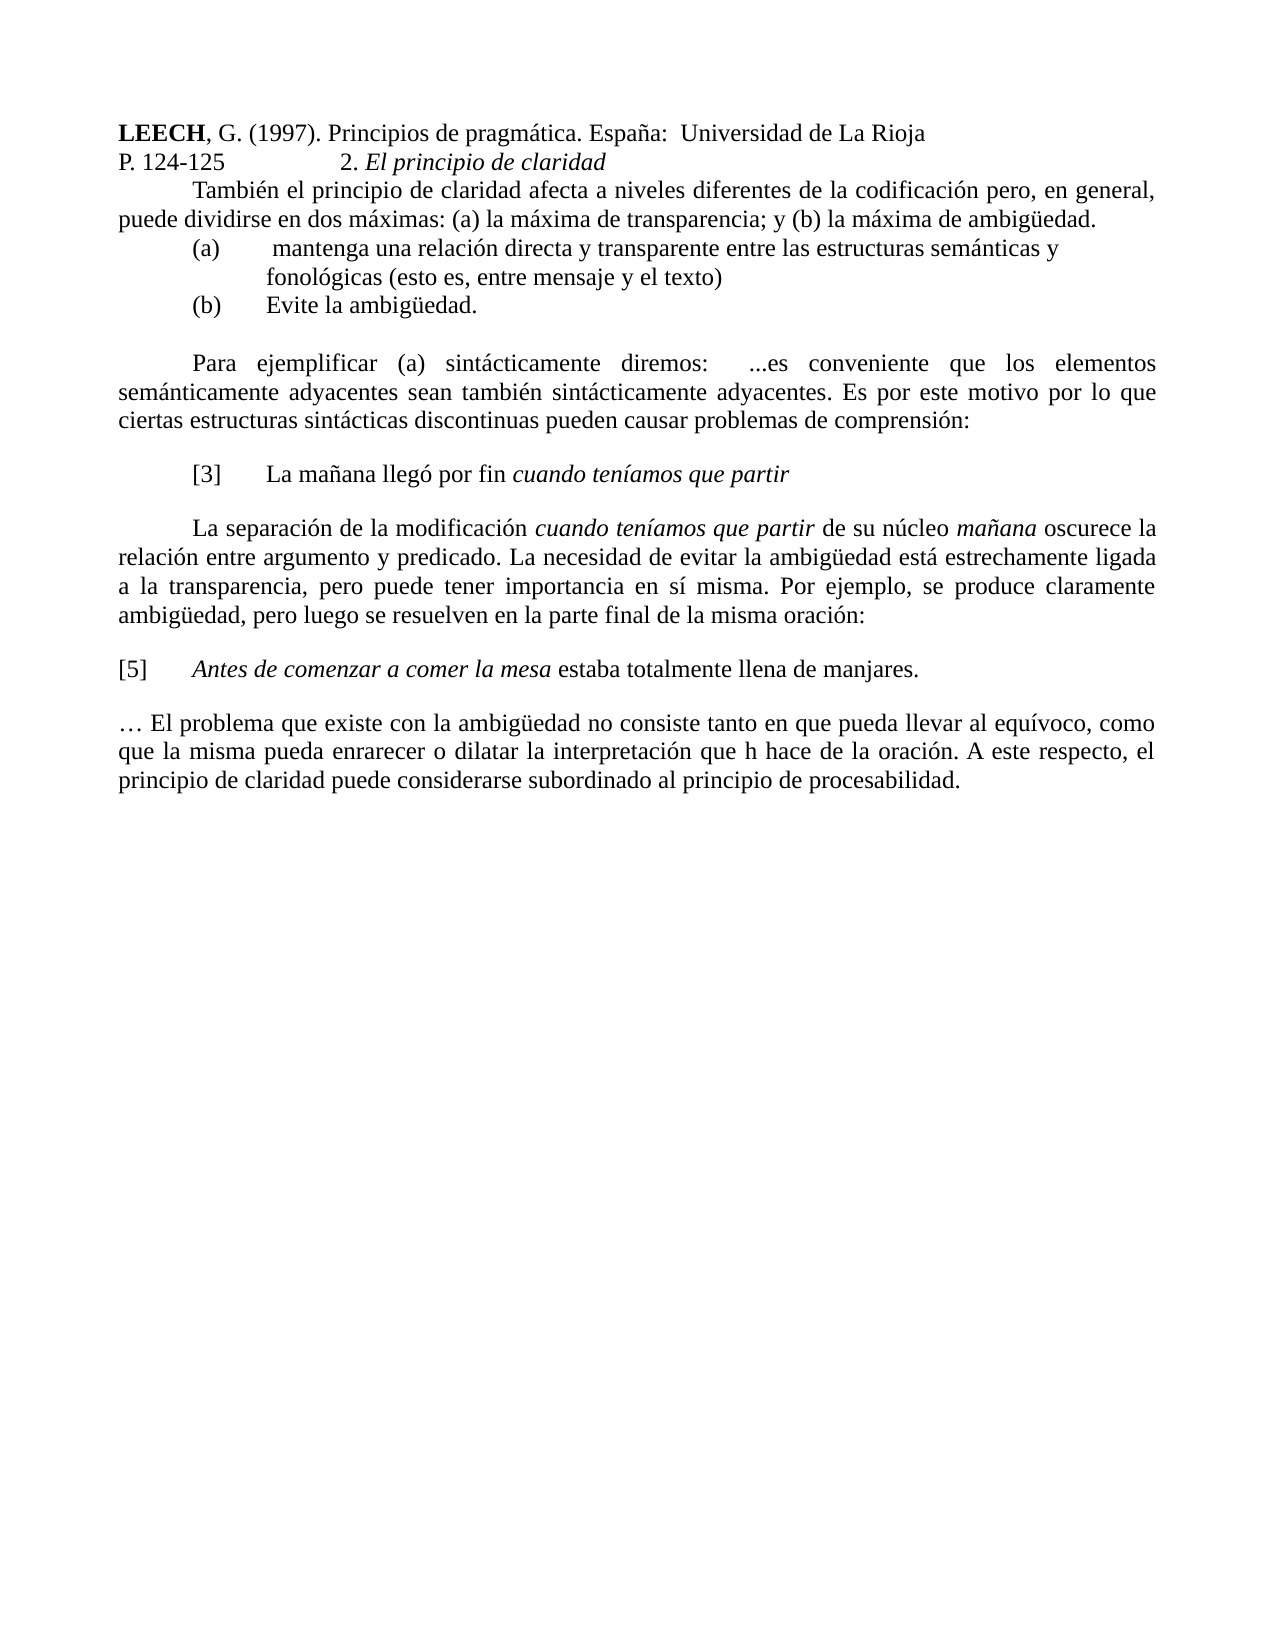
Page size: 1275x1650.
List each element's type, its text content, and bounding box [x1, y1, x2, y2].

text LEECH, G. (1997). Principios de pragmática. España: Universidad de La Rioja [118, 118, 1157, 147]
text Para ejemplificar (a) sintácticamente diremos: ...es conveniente que los elementos semánticamente adyacentes sean también sintácticamente adyacentes. Es por este motivo por lo que ciertas estructuras sintácticas discontinuas pueden causar problemas de comprensión: [118, 348, 1157, 434]
text (b) Evite la ambigüedad. [118, 291, 1157, 319]
text P. 124-125 2. El principio de claridad [118, 147, 1157, 176]
text La separación de la modificación cuando teníamos que partir de su núcleo mañana oscurece la relación entre argumento y predicado. La necesidad de evitar la ambigüedad está estrechamente ligada a la transparencia, pero puede tener importancia en sí misma. Por ejemplo, se produce claramente ambigüedad, pero luego se resuelven en la parte final de la misma oración: [118, 513, 1157, 628]
text … El problema que existe con la ambigüedad no consiste tanto en que pueda llevar al equívoco, como que la misma pueda enrarecer o dilatar la interpretación que h hace de la oración. A este respecto, el principio de claridad puede considerarse subordinado al principio de procesabilidad. [118, 708, 1157, 794]
text [3] La mañana llegó por fin cuando teníamos que partir [118, 459, 1157, 488]
text (a) mantenga una relación directa y transparente entre las estructuras semánticas y fonológicas (esto es, entre mensaje y el texto) [118, 233, 1157, 291]
text También el principio de claridad afecta a niveles diferentes de la codificación pero, en general, puede dividirse en dos máximas: (a) la máxima de transparencia; y (b) la máxima de ambigüedad. [118, 176, 1157, 233]
text [5] Antes de comenzar a comer la mesa estaba totalmente llena de manjares. [118, 654, 1157, 682]
